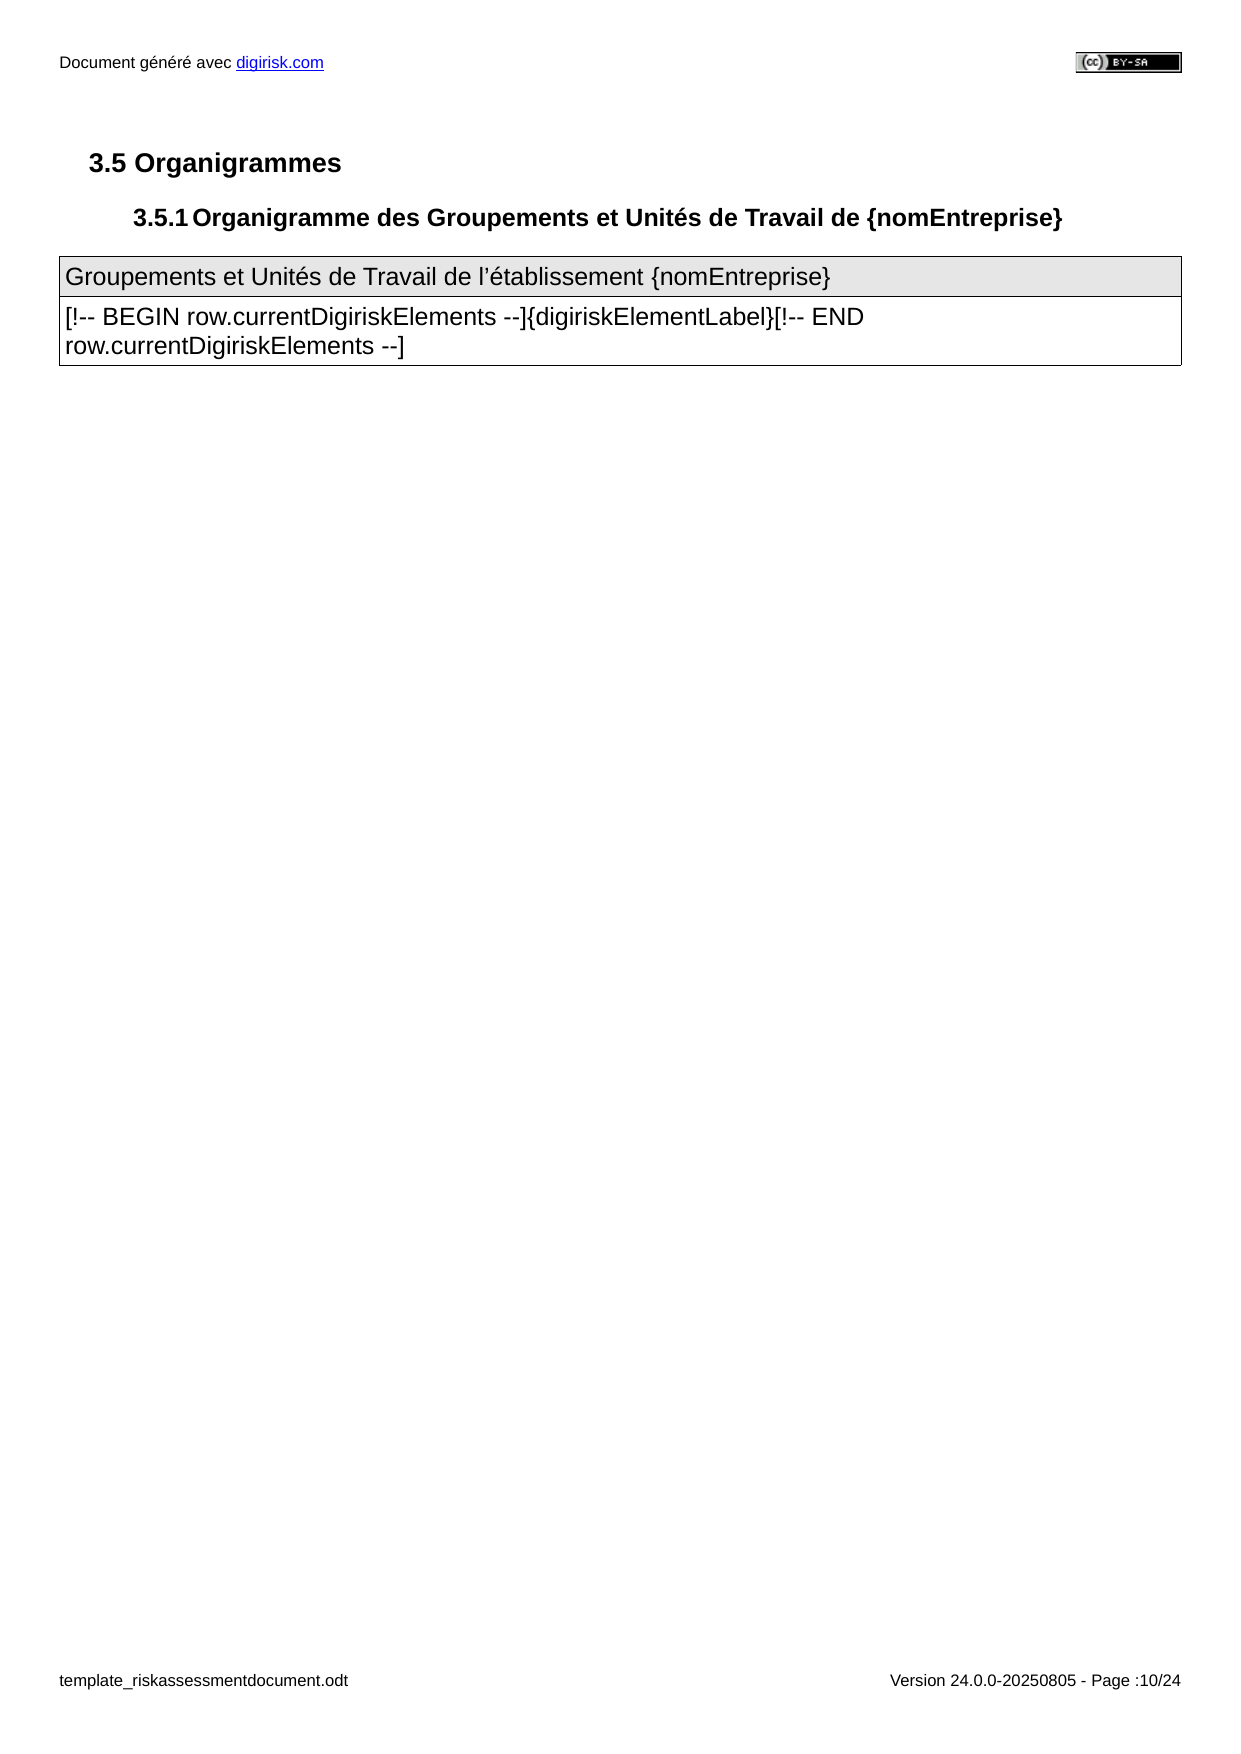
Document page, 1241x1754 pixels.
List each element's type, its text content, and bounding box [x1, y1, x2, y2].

picture [1075, 52, 1182, 73]
subtitle Organigrammes [89, 147, 1181, 178]
subtitle Organigramme des Groupements et Unités de Travail de {nomEntreprise} [133, 203, 1181, 232]
table_cell [!-- BEGIN row.currentDigiriskElements --]{digiriskElementLabel}[!-- END row.currentDigiriskElements --] [60, 297, 1181, 365]
table_header Groupements et Unités de Travail de l’établissement {nomEntreprise} [60, 257, 1181, 296]
